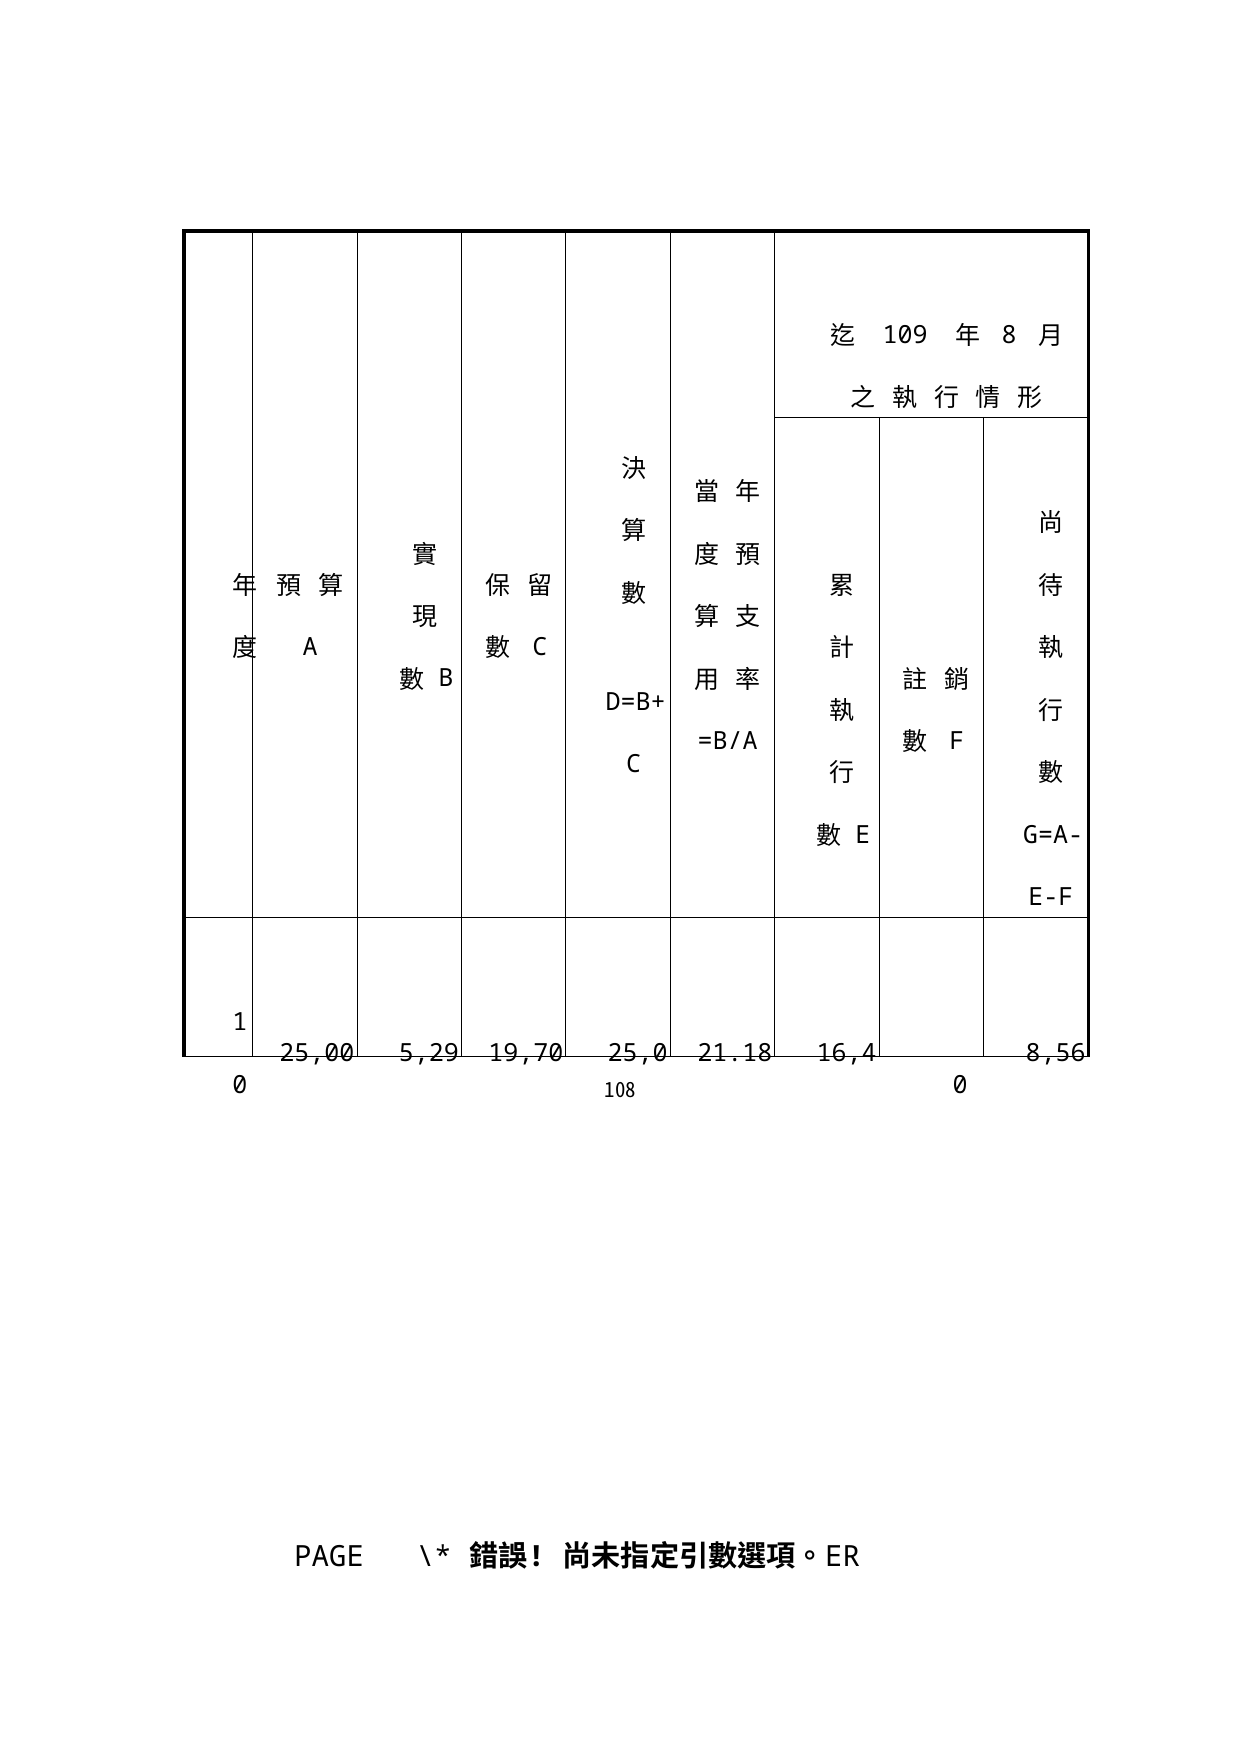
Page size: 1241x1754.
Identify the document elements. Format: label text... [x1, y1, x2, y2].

table_cell 107 [186, 918, 252, 1056]
table_cell 25,000 [566, 918, 670, 1056]
table_header 保留數C [462, 233, 565, 917]
table_cell 25,000 [253, 918, 357, 1056]
table_cell 19,704 [462, 918, 565, 1056]
table_cell 註銷數F [880, 418, 983, 917]
table_header 預算A [253, 233, 357, 917]
table_cell 16,435 [775, 918, 879, 1056]
table_header 實現數B [358, 233, 461, 917]
table_header 年度 [186, 233, 252, 917]
table_cell 0 [880, 918, 983, 1056]
table_cell 累計執行數E [775, 418, 879, 917]
table_header 決算數 D=B+C [566, 233, 670, 917]
table_cell 8,565 [984, 918, 1087, 1056]
table_header 當年度預算支用率=B/A [671, 233, 774, 917]
table_cell 5,296 [358, 918, 461, 1056]
table_cell 尚待執行數G=A-E-F [984, 418, 1087, 917]
table_header 迄109年8月之執行情形 [775, 233, 1087, 417]
table_cell 21.18% [671, 918, 774, 1056]
